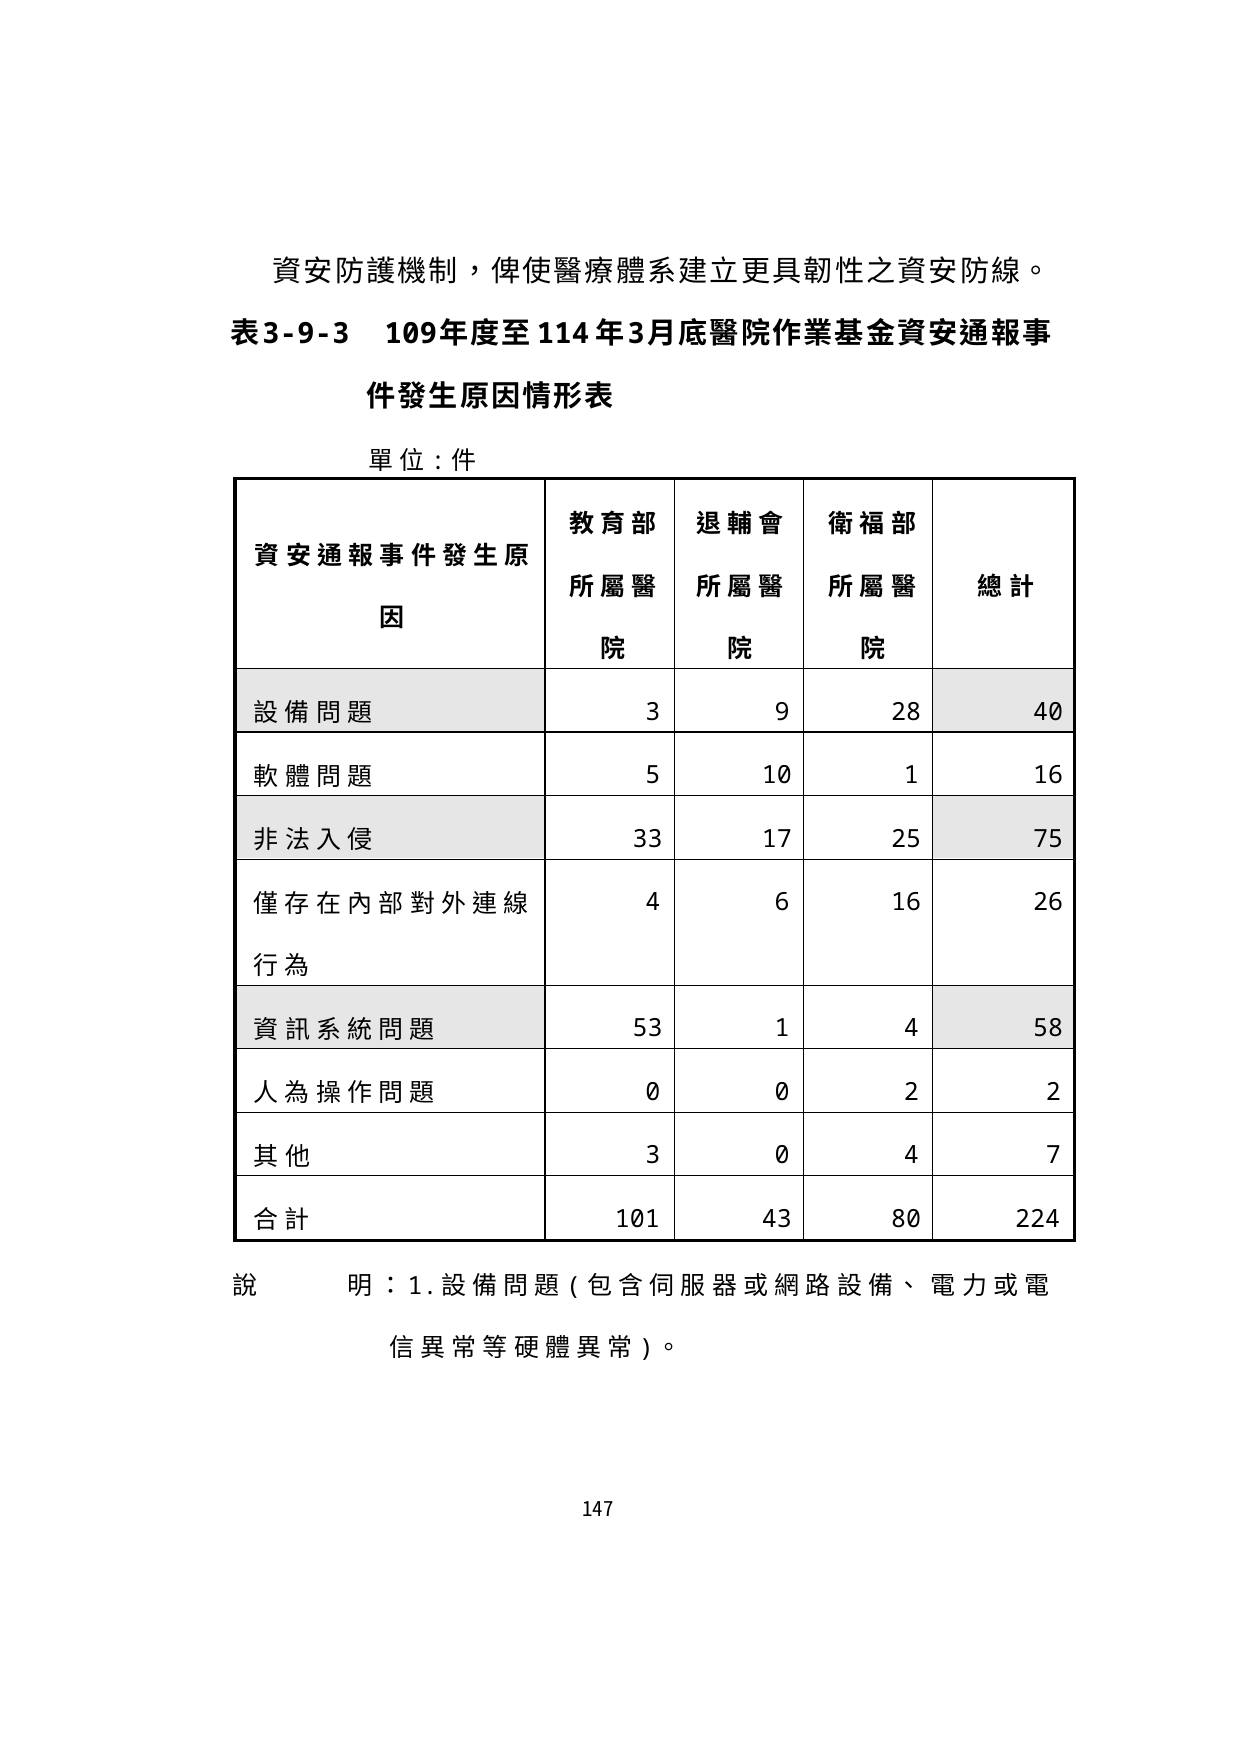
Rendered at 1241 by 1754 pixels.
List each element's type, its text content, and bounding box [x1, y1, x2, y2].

table_cell 其他 [237, 1113, 544, 1175]
table_cell 6 [675, 860, 803, 984]
table_cell 17 [675, 796, 803, 858]
table_cell 80 [804, 1176, 932, 1239]
table_cell 33 [546, 796, 674, 858]
table_cell 設備問題 [237, 669, 544, 731]
table_cell 1 [804, 733, 932, 795]
table_cell 224 [933, 1176, 1073, 1239]
table_header 教育部 所屬醫院 [546, 480, 674, 668]
table_cell 101 [546, 1176, 674, 1239]
table_cell 7 [933, 1113, 1073, 1175]
table_cell 4 [804, 986, 932, 1048]
table_cell 40 [933, 669, 1073, 731]
table_cell 58 [933, 986, 1073, 1048]
table_cell 3 [546, 669, 674, 731]
table_cell 0 [675, 1113, 803, 1175]
table_cell 4 [804, 1113, 932, 1175]
text 說 明：1.設備問題(包含伺服器或網路設備、電力或電信異常等硬體異常)。 [222, 1242, 1063, 1367]
table_cell 9 [675, 669, 803, 731]
text 資安防護機制，俾使醫療體系建立更具韌性之資安防線。 [266, 227, 1063, 290]
table_header 退輔會 所屬醫院 [675, 480, 803, 668]
table_cell 2 [804, 1049, 932, 1112]
table_header 衛福部 所屬醫院 [804, 480, 932, 668]
table_cell 非法入侵 [237, 796, 544, 858]
table_cell 人為操作問題 [237, 1049, 544, 1112]
table_cell 0 [675, 1049, 803, 1112]
table_cell 3 [546, 1113, 674, 1175]
table_cell 軟體問題 [237, 733, 544, 795]
table_cell 合計 [237, 1176, 544, 1239]
table_cell 10 [675, 733, 803, 795]
table_cell 53 [546, 986, 674, 1048]
table_header 資安通報事件發生原因 [237, 480, 544, 668]
table_cell 資訊系統問題 [237, 986, 544, 1048]
table_cell 16 [933, 733, 1073, 795]
table_cell 75 [933, 796, 1073, 858]
table_cell 43 [675, 1176, 803, 1239]
table_cell 26 [933, 860, 1073, 984]
table_cell 僅存在內部對外連線行為 [237, 860, 544, 984]
table_header 總計 [933, 480, 1073, 668]
table_cell 5 [546, 733, 674, 795]
table_cell 28 [804, 669, 932, 731]
table_cell 16 [804, 860, 932, 984]
table_cell 2 [933, 1049, 1073, 1112]
text 表3-9-3 109年度至114年3月底醫院作業基金資安通報事件發生原因情形表 單位:件 [222, 290, 1063, 477]
table_cell 1 [675, 986, 803, 1048]
table_cell 0 [546, 1049, 674, 1112]
table_cell 25 [804, 796, 932, 858]
table_cell 4 [546, 860, 674, 984]
